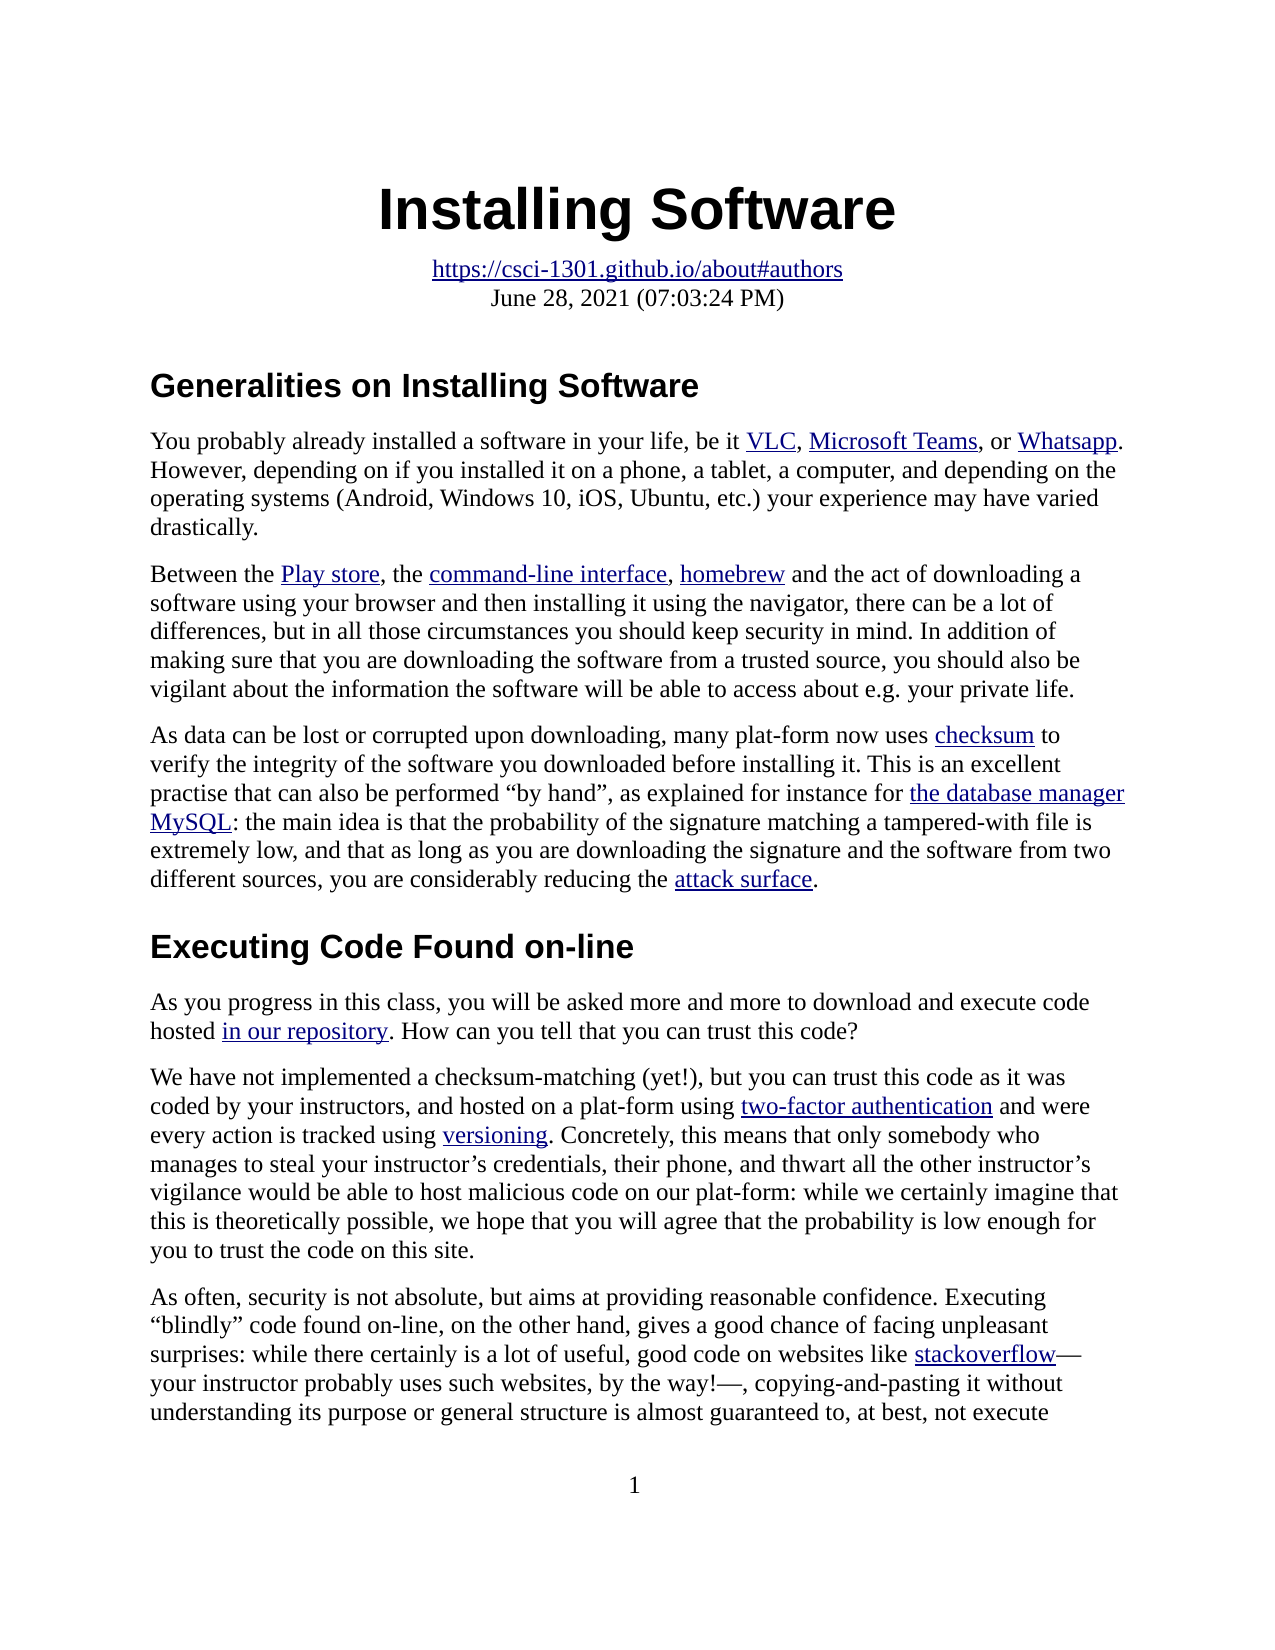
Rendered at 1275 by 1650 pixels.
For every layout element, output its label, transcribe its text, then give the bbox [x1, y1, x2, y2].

text As data can be lost or corrupted upon downloading, many plat-form now uses checksum to verify the integrity of the software you downloaded before installing it. This is an excellent practise that can also be performed “by hand”, as explained for instance for the database manager MySQL: the main idea is that the probability of the signature matching a tampered-with file is extremely low, and that as long as you are downloading the signature and the software from two different sources, you are considerably reducing the attack surface. [150, 721, 1125, 893]
text As you progress in this class, you will be asked more and more to download and execute code hosted in our repository. How can you tell that you can trust this code? [150, 987, 1125, 1044]
text As often, security is not absolute, but aims at providing reasonable confidence. Executing “blindly” code found on-line, on the other hand, gives a good chance of facing unpleasant surprises: while there certainly is a lot of useful, good code on websites like stackoverflow—your instructor probably uses such websites, by the way!—, copying-and-pasting it without understanding its purpose or general structure is almost guaranteed to, at best, not execute [150, 1282, 1125, 1425]
text June 28, 2021 (07:03:24 PM) [150, 283, 1125, 312]
text You probably already installed a software in your life, be it VLC, Microsoft Teams, or Whatsapp. However, depending on if you installed it on a phone, a tablet, a computer, and depending on the operating systems (Android, Windows 10, iOS, Ubuntu, etc.) your experience may have varied drastically. [150, 426, 1125, 541]
text Between the Play store, the command-line interface, homebrew and the act of downloading a software using your browser and then installing it using the navigator, there can be a lot of differences, but in all those circumstances you should keep security in mind. In addition of making sure that you are downloading the software from a trusted source, you should also be vigilant about the information the software will be able to access about e.g. your private life. [150, 559, 1125, 703]
text https://csci-1301.github.io/about#authors [150, 254, 1125, 283]
text We have not implemented a checksum-matching (yet!), but you can trust this code as it was coded by your instructors, and hosted on a plat-form using two-factor authentication and were every action is tracked using versioning. Concretely, this means that only somebody who manages to steal your instructor’s credentials, their phone, and thwart all the other instructor’s vigilance would be able to host malicious code on our plat-form: while we certainly imagine that this is theoretically possible, we hope that you will agree that the probability is low enough for you to trust the code on this site. [150, 1062, 1125, 1264]
title Installing Software [150, 175, 1125, 242]
subtitle Generalities on Installing Software [150, 366, 1125, 404]
subtitle Executing Code Found on-line [150, 927, 1125, 966]
